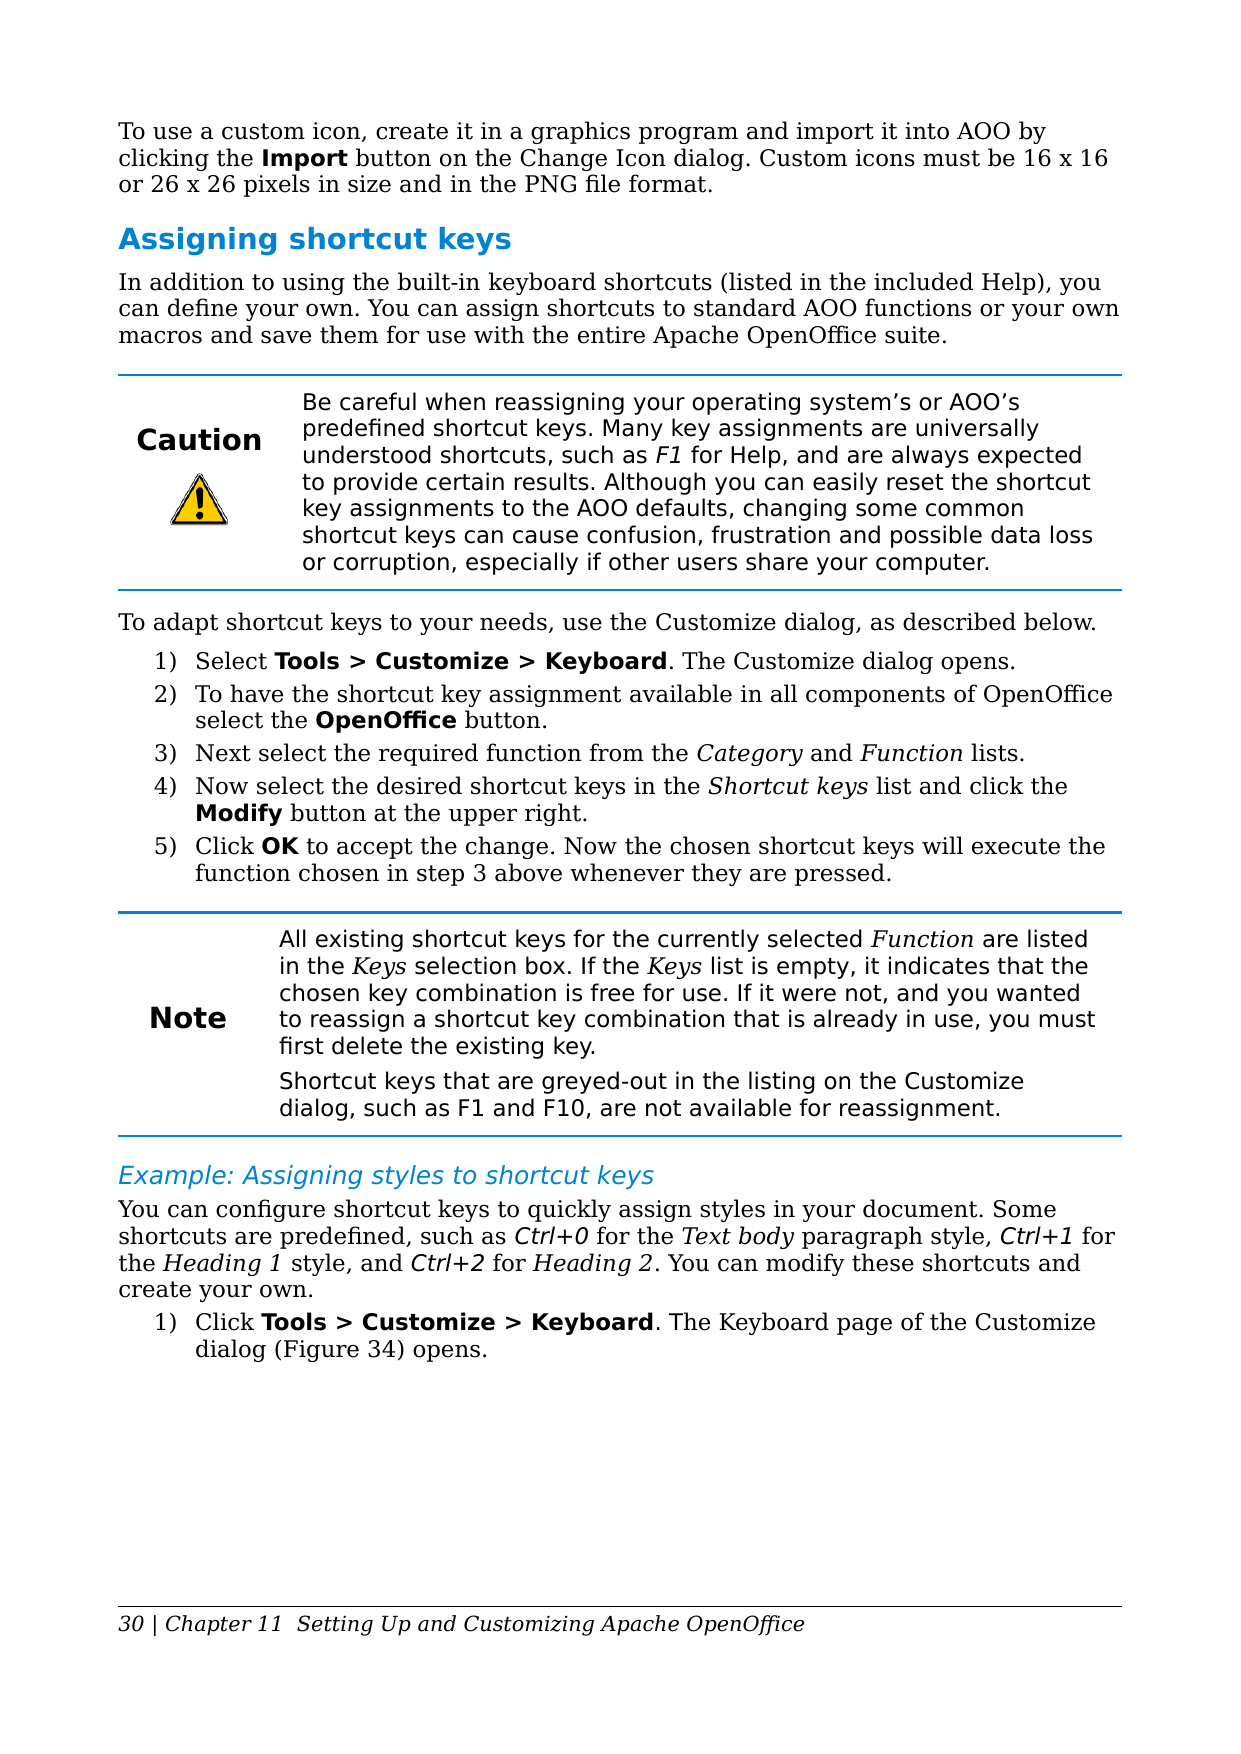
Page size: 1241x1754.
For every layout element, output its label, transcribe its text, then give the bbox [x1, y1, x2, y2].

list You can configure shortcut keys to quickly assign styles in your document. Some shortcuts are predefined, such as Ctrl+0 for the Text body paragraph style, Ctrl+1 for the Heading 1 style, and Ctrl+2 for Heading 2. You can modify these shortcuts and create your own. [118, 1196, 1122, 1303]
picture [167, 469, 232, 529]
table_header Be careful when reassigning your operating system’s or AOO’s predefined shortcut keys. Many key assignments are universally understood shortcuts, such as F1 for Help, and are always expected to provide certain results. Although you can easily reset the shortcut key assignments to the AOO defaults, changing some common shortcut keys can cause confusion, frustration and possible data loss or corruption, especially if other users share your computer. [280, 376, 1122, 588]
text In addition to using the built-in keyboard shortcuts (listed in the included Help), you can define your own. You can assign shortcuts to standard AOO functions or your own macros and save them for use with the entire Apache OpenOffice suite. [118, 269, 1122, 349]
list Now select the desired shortcut keys in the Shortcut keys list and click the Modify button at the upper right. [177, 773, 1122, 827]
list Click OK to accept the change. Now the chosen shortcut keys will execute the function chosen in step 3 above whenever they are pressed. [177, 833, 1122, 886]
table_header Note [118, 914, 257, 1134]
text To adapt shortcut keys to your needs, use the Customize dialog, as described below. [118, 609, 1122, 636]
list Next select the required function from the Category and Function lists. [177, 741, 1122, 767]
table_header All existing shortcut keys for the currently selected Function are listed in the Keys selection box. If the Keys list is empty, it indicates that the chosen key combination is free for use. If it were not, and you wanted to reassign a shortcut key combination that is already in use, you must first delete the existing key. Shortcut keys that are greyed-out in the listing on the Customize dialog, such as F1 and F10, are not available for reassignment. [258, 914, 1122, 1134]
subtitle Example: Assigning styles to shortcut keys [118, 1161, 1122, 1190]
table_header Caution [118, 376, 280, 588]
list Select Tools > Customize > Keyboard. The Customize dialog opens. [177, 648, 1122, 675]
list Click Tools > Customize > Keyboard. The Keyboard page of the Customize dialog (Figure 34) opens. [177, 1309, 1122, 1363]
list To have the shortcut key assignment available in all components of OpenOffice select the OpenOffice button. [177, 681, 1122, 734]
subtitle Assigning shortcut keys [118, 222, 1122, 256]
text To use a custom icon, create it in a graphics program and import it into AOO by clicking the Import button on the Change Icon dialog. Custom icons must be 16 x 16 or 26 x 26 pixels in size and in the PNG file format. [118, 118, 1122, 198]
